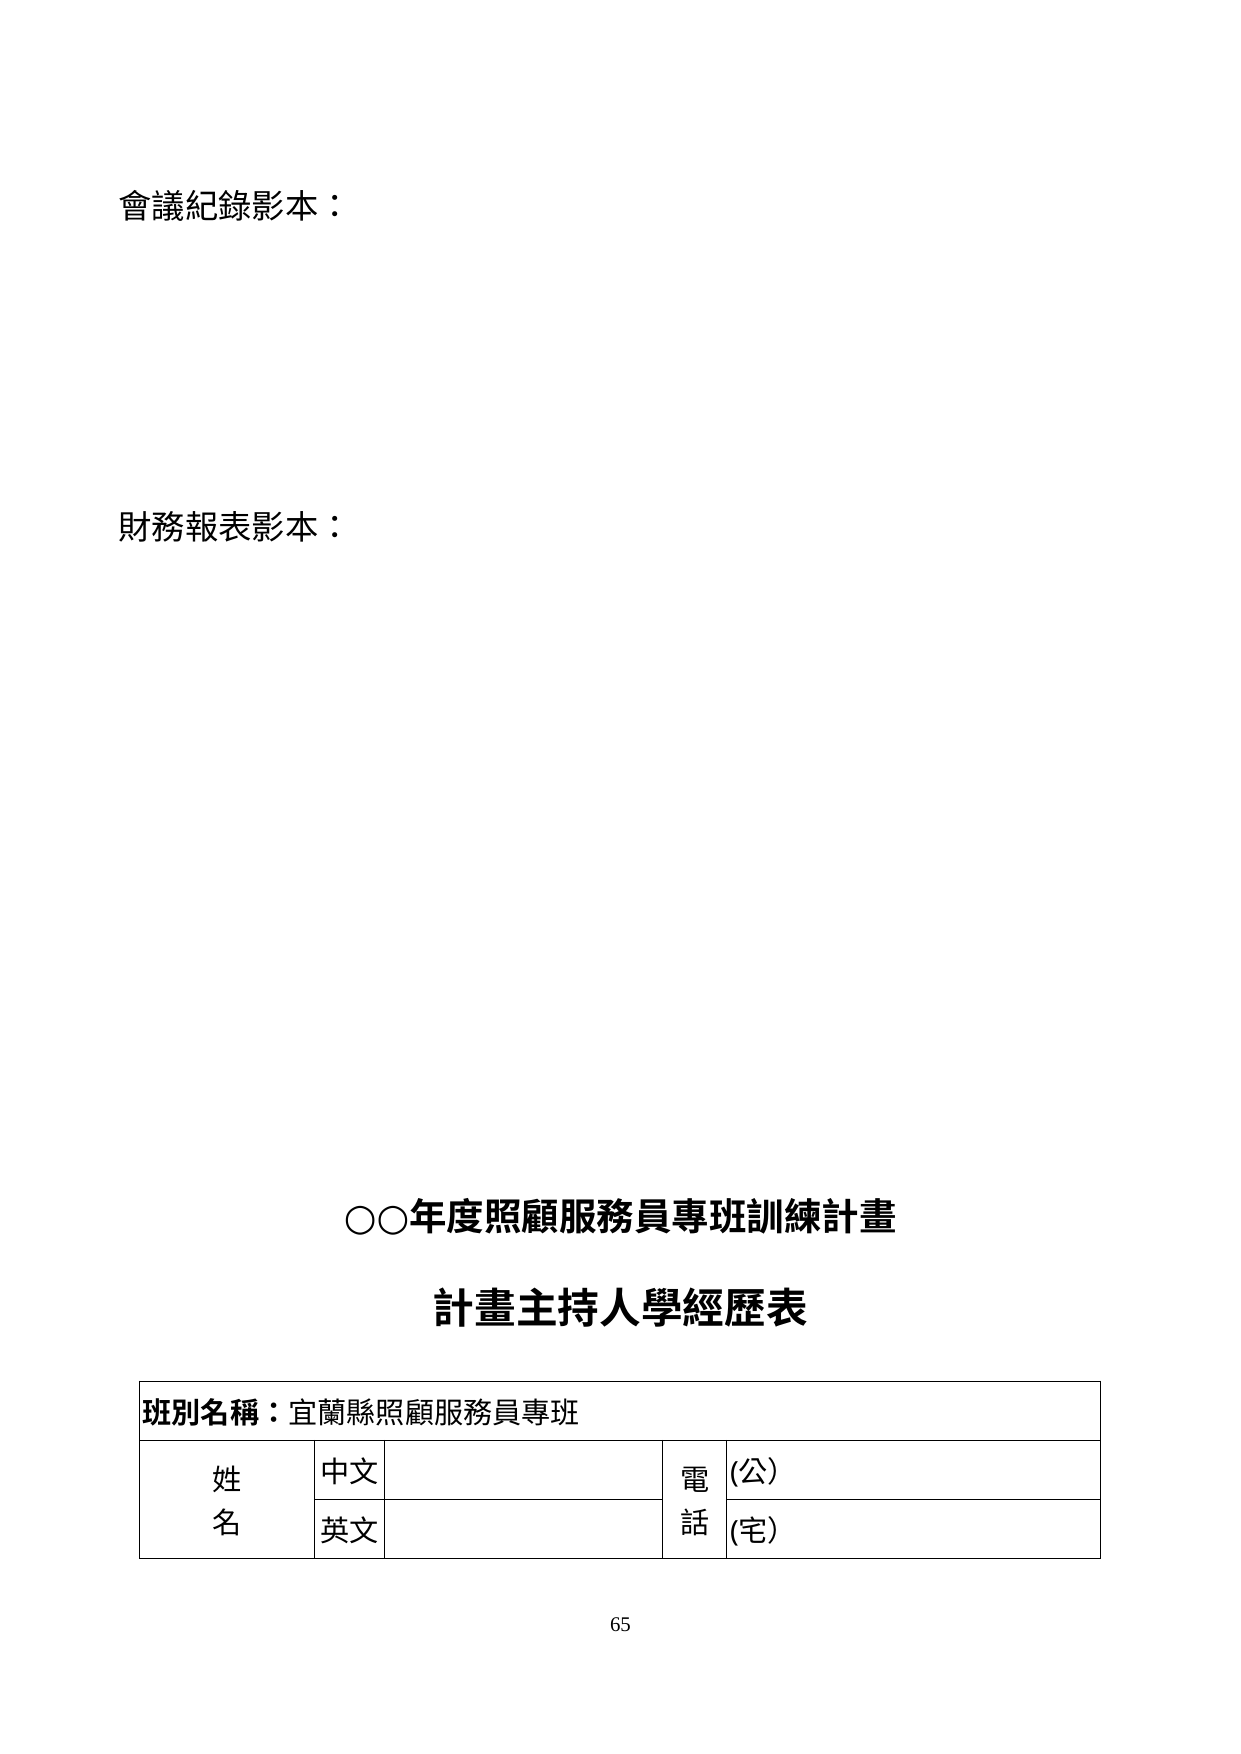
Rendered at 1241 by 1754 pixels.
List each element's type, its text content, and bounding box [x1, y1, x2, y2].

table_cell 姓 名 [140, 1441, 314, 1558]
table_cell (宅） [727, 1500, 1100, 1558]
table_cell [385, 1441, 662, 1499]
table_cell (公） [727, 1441, 1100, 1499]
text 計畫主持人學經歷表 [118, 1268, 1122, 1343]
table_cell 英文 [315, 1500, 384, 1558]
table_cell 電 話 [663, 1441, 726, 1558]
text 財務報表影本： [118, 501, 1122, 549]
table_cell [385, 1500, 662, 1558]
text 會議紀錄影本： [118, 180, 1122, 228]
table_cell 中文 [315, 1441, 384, 1499]
text ○○年度照顧服務員專班訓練計畫 [118, 1186, 1122, 1241]
table_header 班別名稱：宜蘭縣照顧服務員專班 [140, 1382, 1100, 1440]
